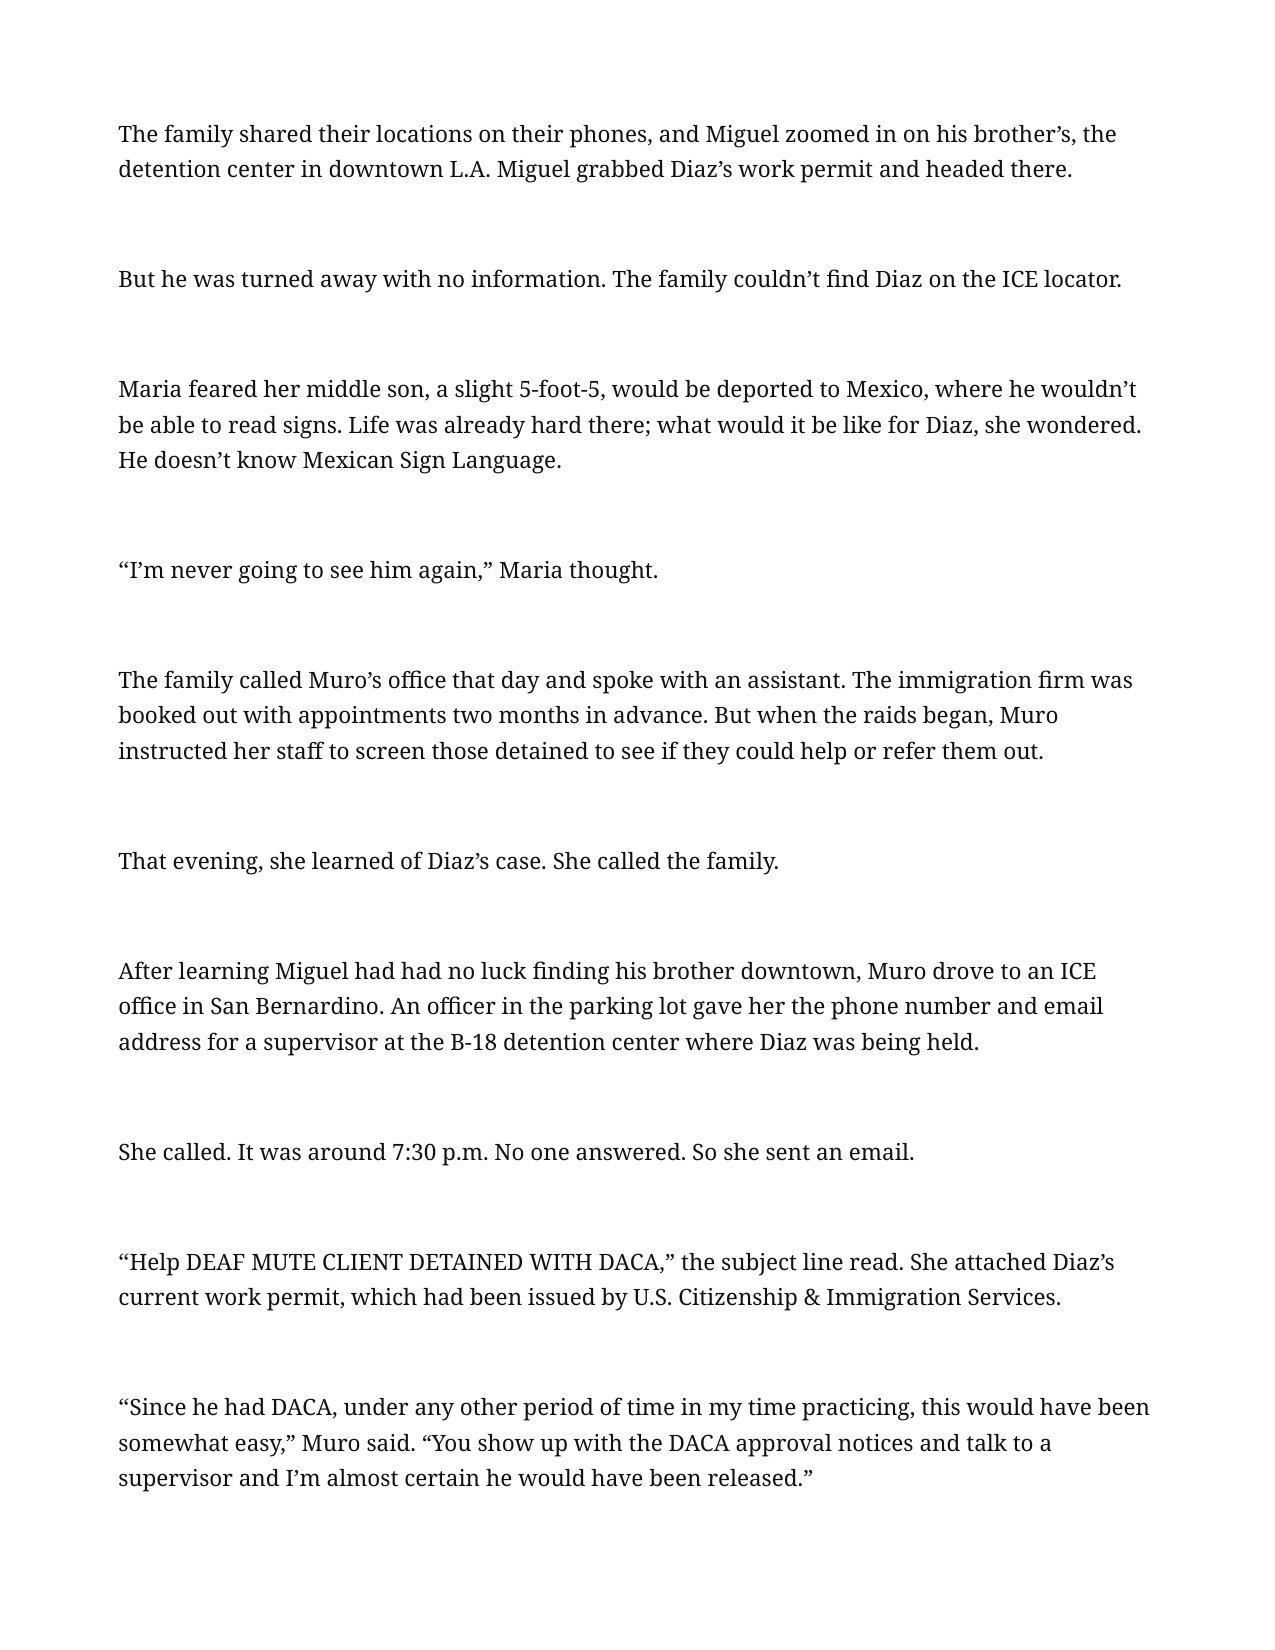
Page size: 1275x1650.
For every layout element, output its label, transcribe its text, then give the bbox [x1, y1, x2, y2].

text But he was turned away with no information. The family couldn’t find Diaz on the ICE locator. [118, 263, 1157, 294]
text That evening, she learned of Diaz’s case. She called the family. [118, 845, 1157, 876]
text “Help DEAF MUTE CLIENT DETAINED WITH DACA,” the subject line read. She attached Diaz’s current work permit, which had been issued by U.S. Citizenship & Immigration Services. [118, 1246, 1157, 1312]
text She called. It was around 7:30 p.m. No one answered. So she sent an email. [118, 1136, 1157, 1167]
text “Since he had DACA, under any other period of time in my time practicing, this would have been somewhat easy,” Muro said. “You show up with the DACA approval notices and talk to a supervisor and I’m almost certain he would have been released.” [118, 1392, 1157, 1493]
text Maria feared her middle son, a slight 5-foot-5, would be deported to Mexico, where he wouldn’t be able to read signs. Life was already hard there; what would it be like for Diaz, she wondered. He doesn’t know Mexican Sign Language. [118, 374, 1157, 475]
text The family called Muro’s office that day and spoke with an assistant. The immigration firm was booked out with appointments two months in advance. But when the raids began, Muro instructed her staff to screen those detained to see if they could help or refer them out. [118, 664, 1157, 766]
text After learning Miguel had had no luck finding his brother downtown, Muro drove to an ICE office in San Bernardino. An officer in the parking lot gave her the phone number and email address for a supervisor at the B-18 detention center where Diaz was being held. [118, 955, 1157, 1056]
text The family shared their locations on their phones, and Miguel zoomed in on his brother’s, the detention center in downtown L.A. Miguel grabbed Diaz’s work permit and headed there. [118, 118, 1157, 184]
text “I’m never going to see him again,” Maria thought. [118, 554, 1157, 585]
